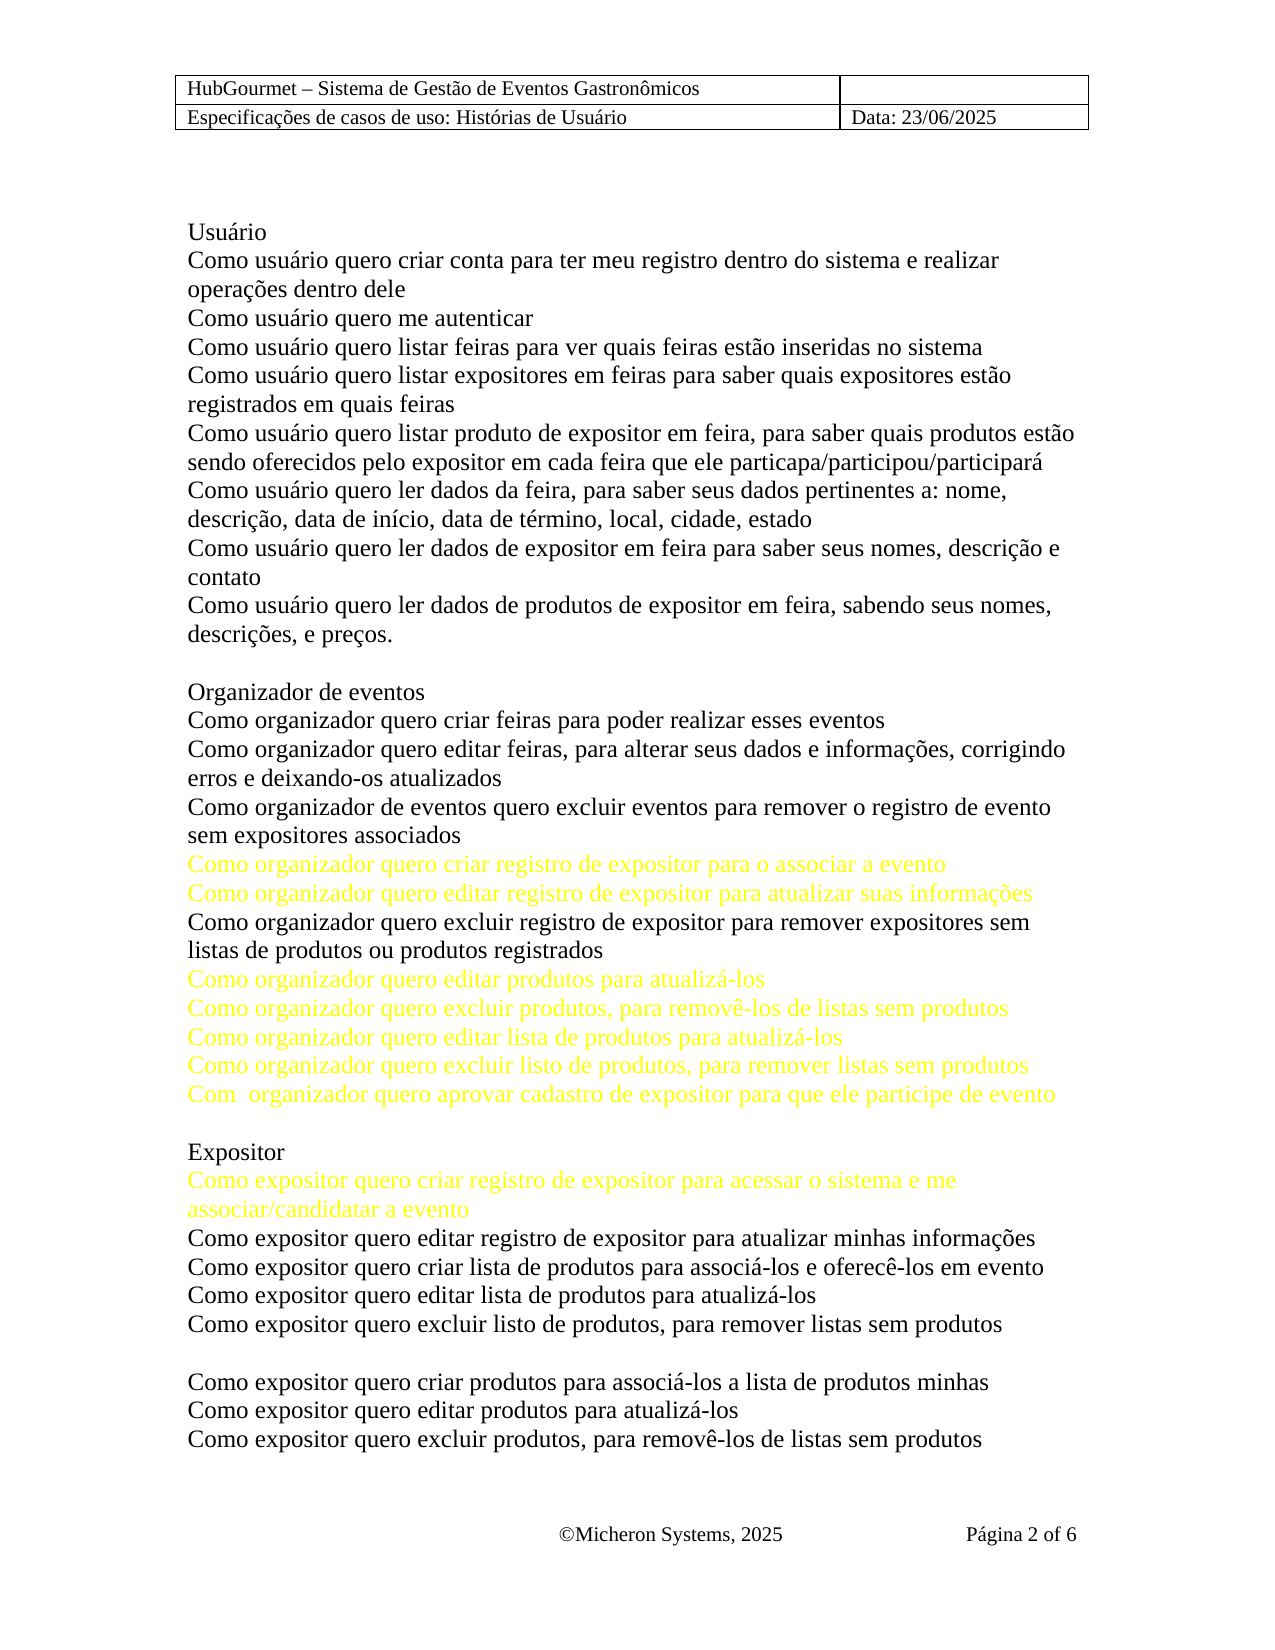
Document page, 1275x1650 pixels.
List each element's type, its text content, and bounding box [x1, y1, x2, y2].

text Como organizador quero excluir listo de produtos, para remover listas sem produtos [187, 1050, 1087, 1079]
text Como expositor quero editar registro de expositor para atualizar minhas informações [187, 1223, 1087, 1252]
text Como usuário quero ler dados de expositor em feira para saber seus nomes, descrição e contato [187, 533, 1087, 590]
text Com organizador quero aprovar cadastro de expositor para que ele participe de evento [187, 1079, 1087, 1108]
text Como usuário quero ler dados da feira, para saber seus dados pertinentes a: nome, descrição, data de início, data de término, local, cidade, estado [187, 475, 1087, 533]
text Como expositor quero excluir produtos, para removê-los de listas sem produtos [187, 1424, 1087, 1453]
text Como organizador quero editar lista de produtos para atualizá-los [187, 1022, 1087, 1050]
text Como expositor quero criar registro de expositor para acessar o sistema e me associar/candidatar a evento [187, 1165, 1087, 1223]
text Como usuário quero listar feiras para ver quais feiras estão inseridas no sistema [187, 332, 1087, 360]
text Como organizador quero editar produtos para atualizá-los [187, 964, 1087, 993]
text Expositor [187, 1137, 1087, 1165]
text Como usuário quero me autenticar [187, 303, 1087, 332]
text Como organizador quero excluir registro de expositor para remover expositores sem listas de produtos ou produtos registrados [187, 907, 1087, 964]
text Como expositor quero editar lista de produtos para atualizá-los [187, 1280, 1087, 1309]
text Como usuário quero listar produto de expositor em feira, para saber quais produtos estão sendo oferecidos pelo expositor em cada feira que ele particapa/participou/participará [187, 418, 1087, 475]
text Como expositor quero editar produtos para atualizá-los [187, 1395, 1087, 1424]
text Como organizador de eventos quero excluir eventos para remover o registro de evento sem expositores associados [187, 792, 1087, 849]
text Como expositor quero excluir listo de produtos, para remover listas sem produtos [187, 1309, 1087, 1338]
text Como organizador quero criar registro de expositor para o associar a evento [187, 849, 1087, 878]
text Como usuário quero ler dados de produtos de expositor em feira, sabendo seus nomes, descrições, e preços. [187, 590, 1087, 648]
text Como organizador quero editar feiras, para alterar seus dados e informações, corrigindo erros e deixando-os atualizados [187, 734, 1087, 792]
text Como usuário quero listar expositores em feiras para saber quais expositores estão registrados em quais feiras [187, 360, 1087, 418]
text Como expositor quero criar lista de produtos para associá-los e oferecê-los em evento [187, 1252, 1087, 1280]
text Usuário [187, 217, 1087, 245]
text Como organizador quero criar feiras para poder realizar esses eventos [187, 705, 1087, 734]
text Como organizador quero excluir produtos, para removê-los de listas sem produtos [187, 993, 1087, 1022]
text Como organizador quero editar registro de expositor para atualizar suas informações [187, 878, 1087, 907]
text Como usuário quero criar conta para ter meu registro dentro do sistema e realizar operações dentro dele [187, 245, 1087, 303]
text Como expositor quero criar produtos para associá-los a lista de produtos minhas [187, 1367, 1087, 1395]
text Organizador de eventos [187, 677, 1087, 705]
